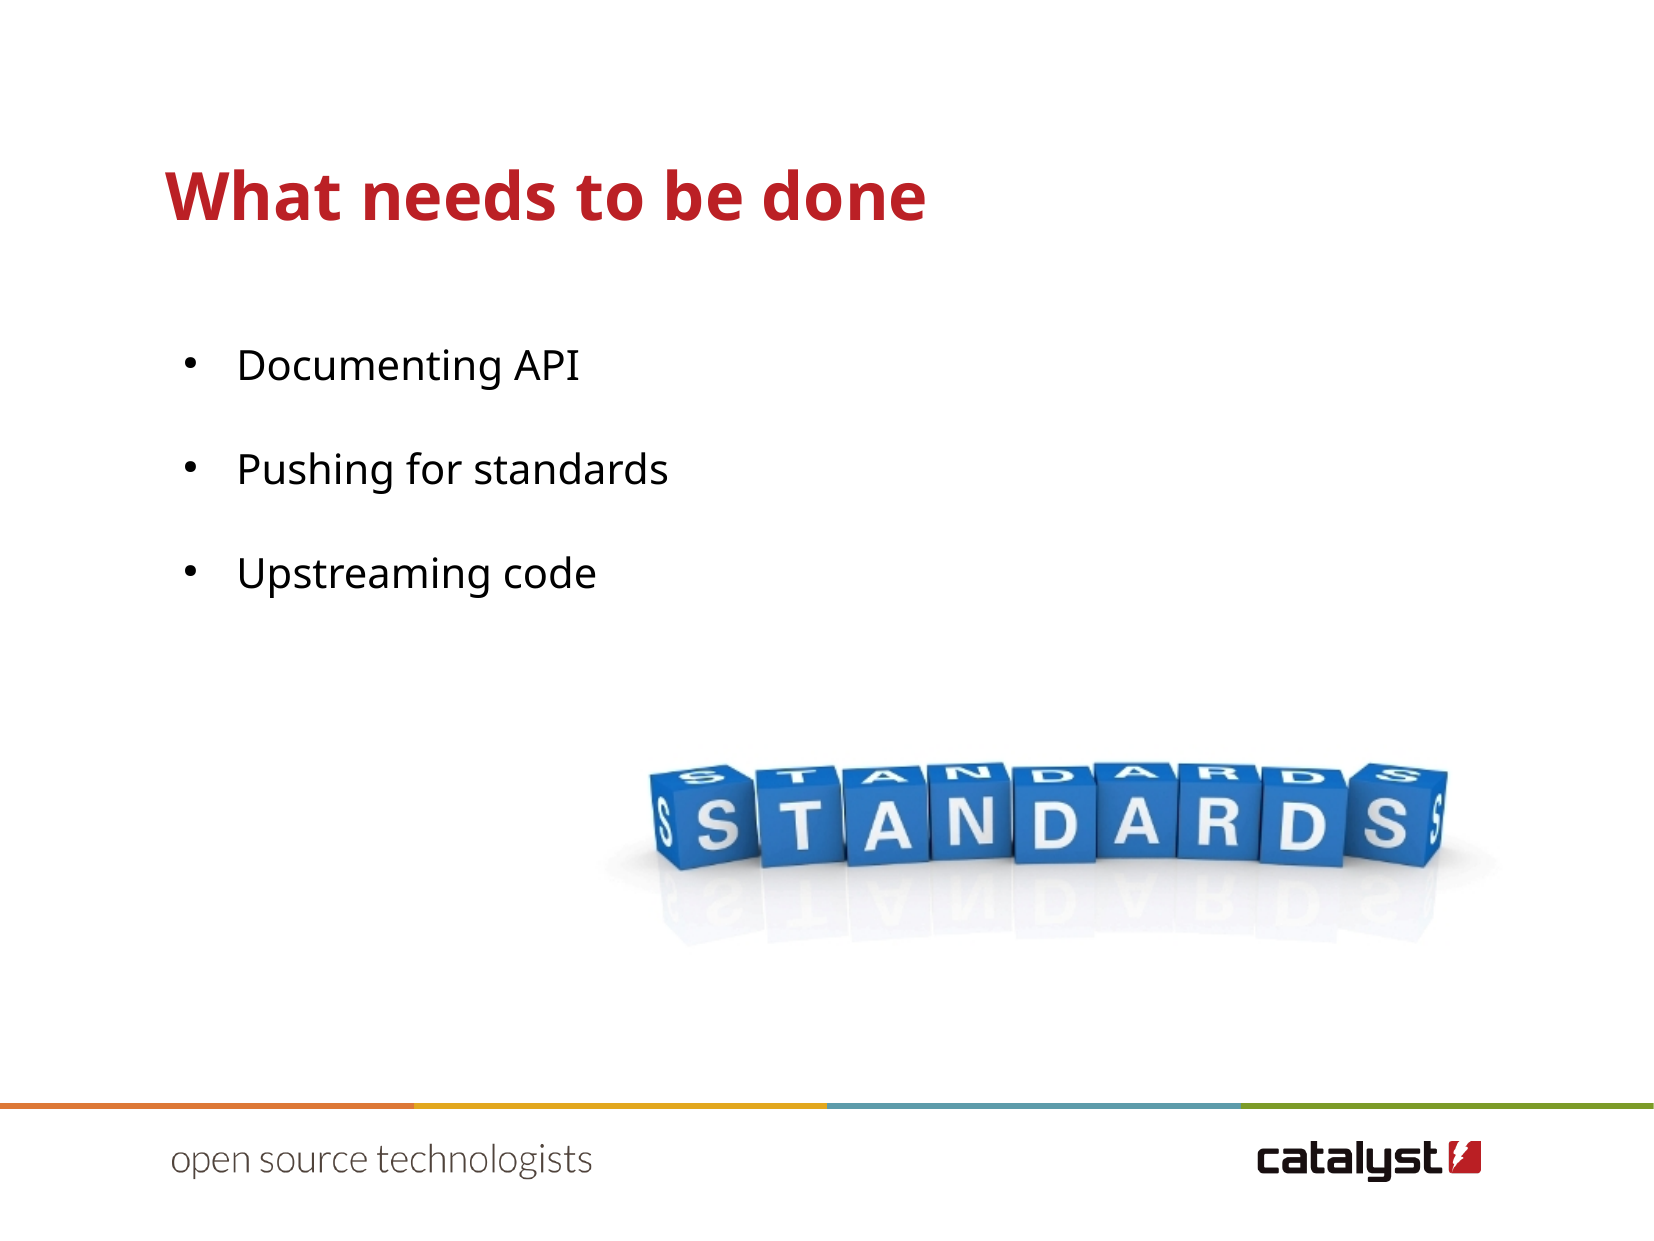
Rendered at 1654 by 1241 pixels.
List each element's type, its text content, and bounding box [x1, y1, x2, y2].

picture [574, 720, 1512, 980]
title What needs to be done [165, 90, 1489, 298]
picture [0, 1103, 1654, 1182]
list Documenting API Pushing for standards Upstreaming code [165, 307, 1489, 1027]
